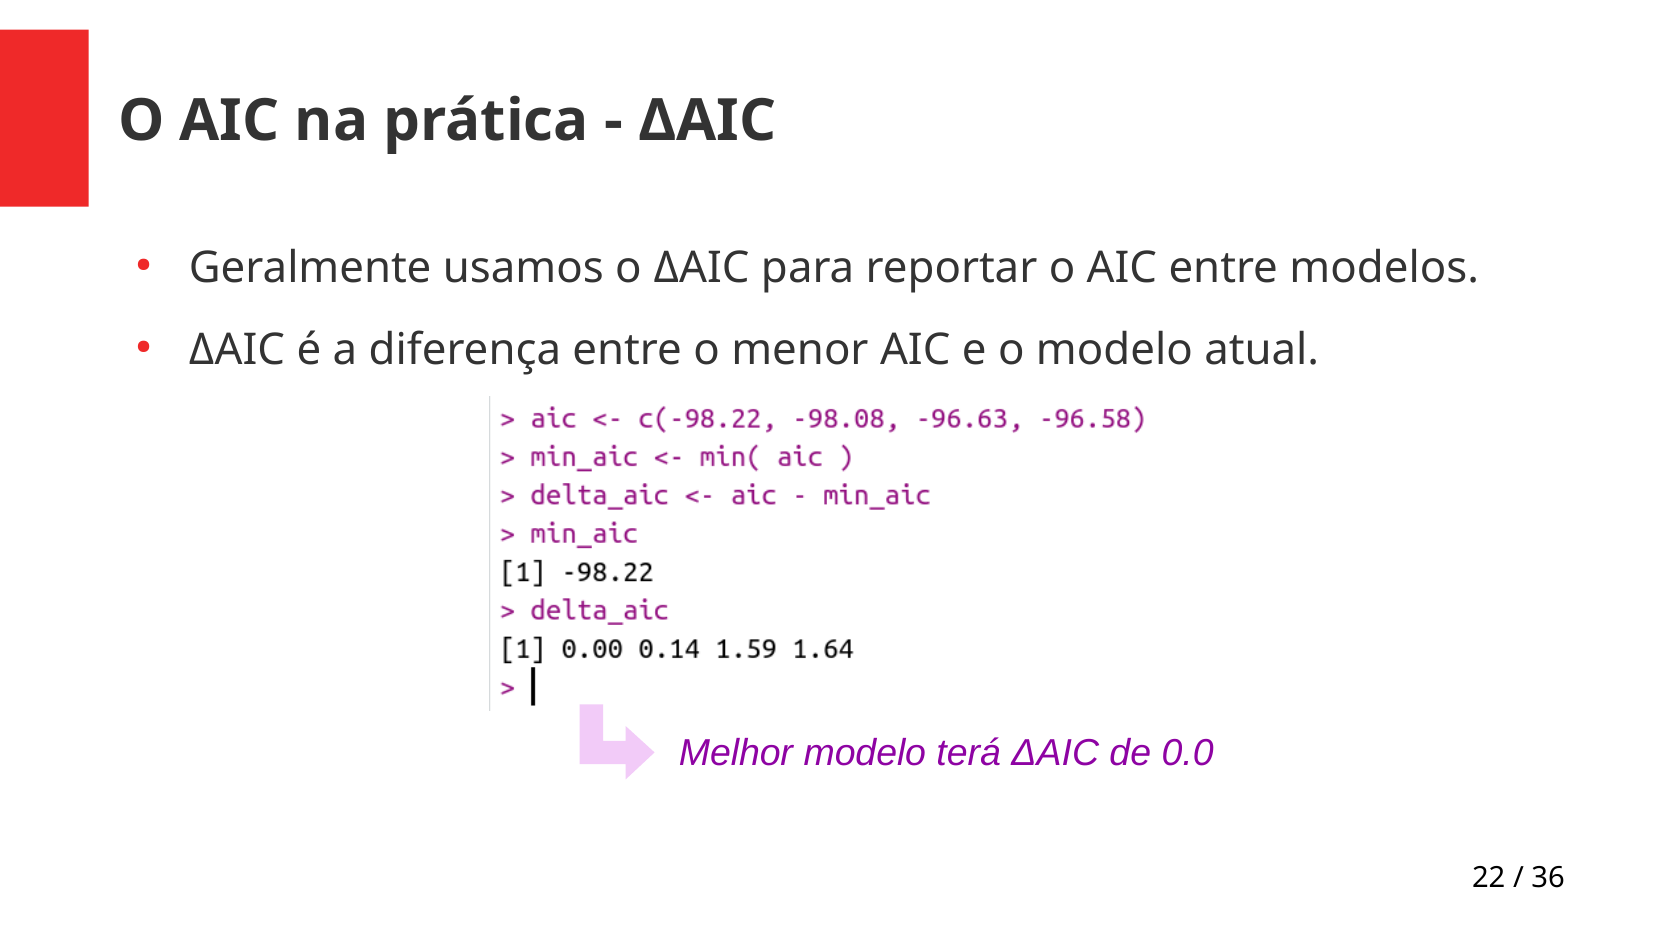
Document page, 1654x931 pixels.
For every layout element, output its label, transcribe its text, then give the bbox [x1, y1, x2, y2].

text_box Melhor modelo terá ΔAIC de 0.0 [663, 723, 1229, 781]
text_box [579, 704, 655, 780]
list Geralmente usamos o ΔAIC para reportar o AIC entre modelos. ΔAIC é a diferença entre o menor AIC e o modelo atual. [118, 236, 1595, 798]
title O AIC na prática - ΔAIC [118, 29, 1595, 207]
picture [489, 396, 1165, 711]
